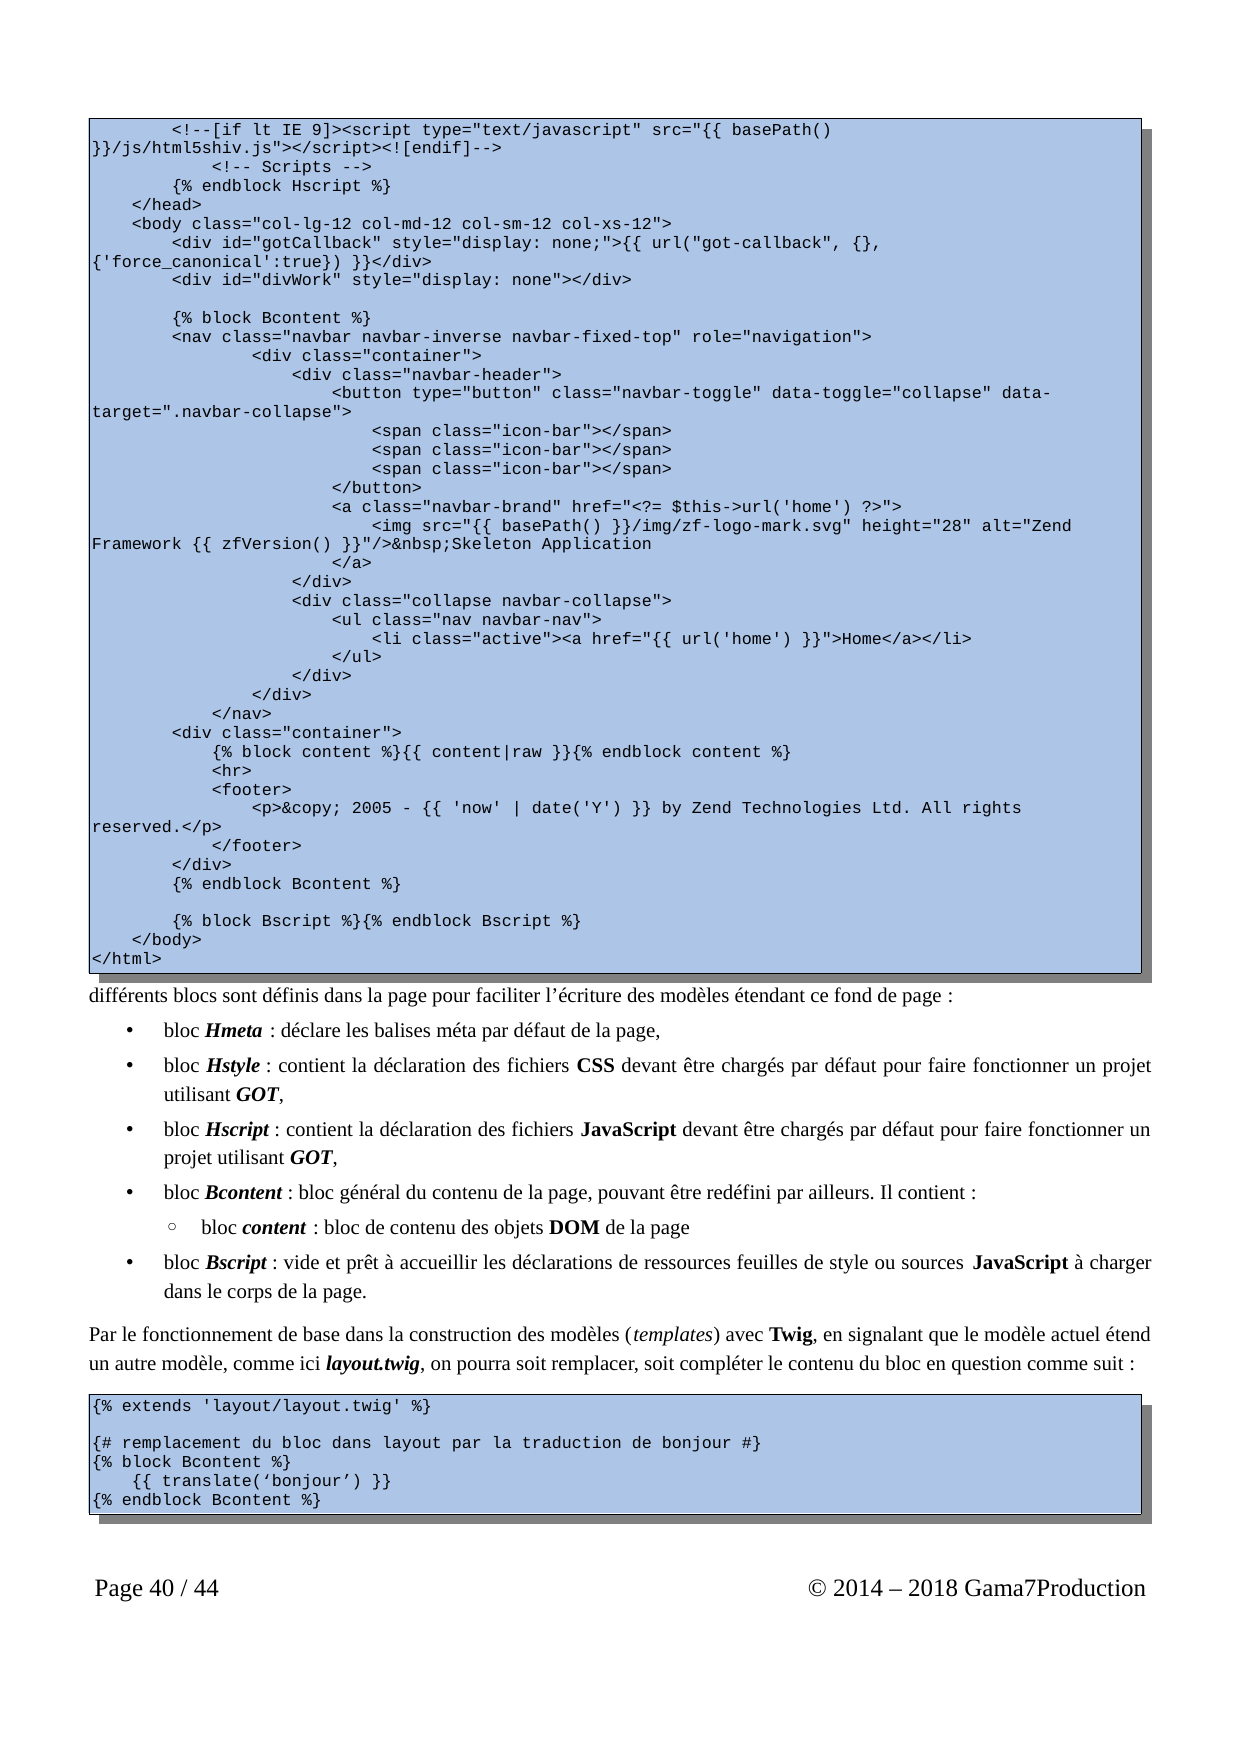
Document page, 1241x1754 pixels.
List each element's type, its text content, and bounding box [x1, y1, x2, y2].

text {% block Bscript %}{% endblock Bscript %} [90, 910, 1141, 929]
text </div> [90, 665, 1141, 684]
text <span class="icon-bar"></span> [90, 439, 1141, 457]
text <body class="col-lg-12 col-md-12 col-sm-12 col-xs-12"> [90, 212, 1141, 231]
list bloc Hscript : contient la déclaration des fichiers JavaScript devant être chargés par défaut pour faire fonctionner un projet utilisant GOT, [126, 1116, 1152, 1169]
text <div id="gotCallback" style="display: none;">{{ url("got-callback", {}, {'force_canonical':true}) }}</div> [90, 231, 1141, 269]
text <li class="active"><a href="{{ url('home') }}">Home</a></li> [90, 627, 1141, 646]
text </button> [90, 476, 1141, 495]
text {% endblock Hscript %} [90, 175, 1141, 193]
text Par le fonctionnement de base dans la construction des modèles (templates) avec Twig, en signalant que le modèle actuel étend un autre modèle, comme ici layout.twig, on pourra soit remplacer, soit compléter le contenu du bloc en question comme suit : [88, 1322, 1152, 1375]
text </div> [90, 853, 1141, 872]
text {{ translate(‘bonjour’) }} [90, 1470, 1141, 1488]
text <!-- Scripts --> [90, 156, 1141, 175]
text {% block Bcontent %} [90, 307, 1141, 326]
text {% endblock Bcontent %} [90, 1488, 1141, 1513]
text </html> [90, 948, 1141, 973]
text <ul class="nav navbar-nav"> [90, 608, 1141, 627]
text <button type="button" class="navbar-toggle" data-toggle="collapse" data-target=".navbar-collapse"> [90, 382, 1141, 420]
text <div class="collapse navbar-collapse"> [90, 589, 1141, 608]
text </div> [90, 571, 1141, 589]
text <a class="navbar-brand" href="<?= $this->url('home') ?>"> [90, 495, 1141, 514]
text <div id="divWork" style="display: none"></div> [90, 269, 1141, 288]
text différents blocs sont définis dans la page pour faciliter l’écriture des modèles étendant ce fond de page : [88, 983, 1152, 1007]
text </body> [90, 929, 1141, 948]
text <span class="icon-bar"></span> [90, 420, 1141, 439]
text </head> [90, 193, 1141, 212]
text {% extends 'layout/layout.twig' %} [90, 1395, 1141, 1413]
text <div class="navbar-header"> [90, 363, 1141, 382]
list bloc Bcontent : bloc général du contenu de la page, pouvant être redéfini par ailleurs. Il contient : [126, 1180, 1152, 1204]
text </nav> [90, 703, 1141, 721]
text <footer> [90, 778, 1141, 797]
text {# remplacement du bloc dans layout par la traduction de bonjour #} [90, 1432, 1141, 1451]
text </footer> [90, 834, 1141, 853]
list bloc Hmeta : déclare les balises méta par défaut de la page, [126, 1018, 1152, 1042]
text <!--[if lt IE 9]><script type="text/javascript" src="{{ basePath() }}/js/html5shiv.js"></script><![endif]--> [90, 119, 1141, 156]
text <img src="{{ basePath() }}/img/zf-logo-mark.svg" height="28" alt="Zend Framework {{ zfVersion() }}"/>&nbsp;Skeleton Application [90, 514, 1141, 552]
text {% block content %}{{ content|raw }}{% endblock content %} [90, 740, 1141, 759]
list bloc Hstyle : contient la déclaration des fichiers CSS devant être chargés par défaut pour faire fonctionner un projet utilisant GOT, [126, 1053, 1152, 1106]
text <div class="container"> [90, 344, 1141, 363]
text </div> [90, 684, 1141, 703]
text <nav class="navbar navbar-inverse navbar-fixed-top" role="navigation"> [90, 326, 1141, 344]
text <span class="icon-bar"></span> [90, 457, 1141, 476]
text <p>&copy; 2005 - {{ 'now' | date('Y') }} by Zend Technologies Ltd. All rights reserved.</p> [90, 797, 1141, 834]
list bloc content : bloc de contenu des objets DOM de la page [163, 1215, 1152, 1239]
text </a> [90, 552, 1141, 571]
text {% endblock Bcontent %} [90, 872, 1141, 891]
text <hr> [90, 759, 1141, 778]
text </ul> [90, 646, 1141, 665]
text {% block Bcontent %} [90, 1451, 1141, 1470]
text <div class="container"> [90, 721, 1141, 740]
list bloc Bscript : vide et prêt à accueillir les déclarations de ressources feuilles de style ou sources JavaScript à charger dans le corps de la page. [126, 1250, 1152, 1303]
